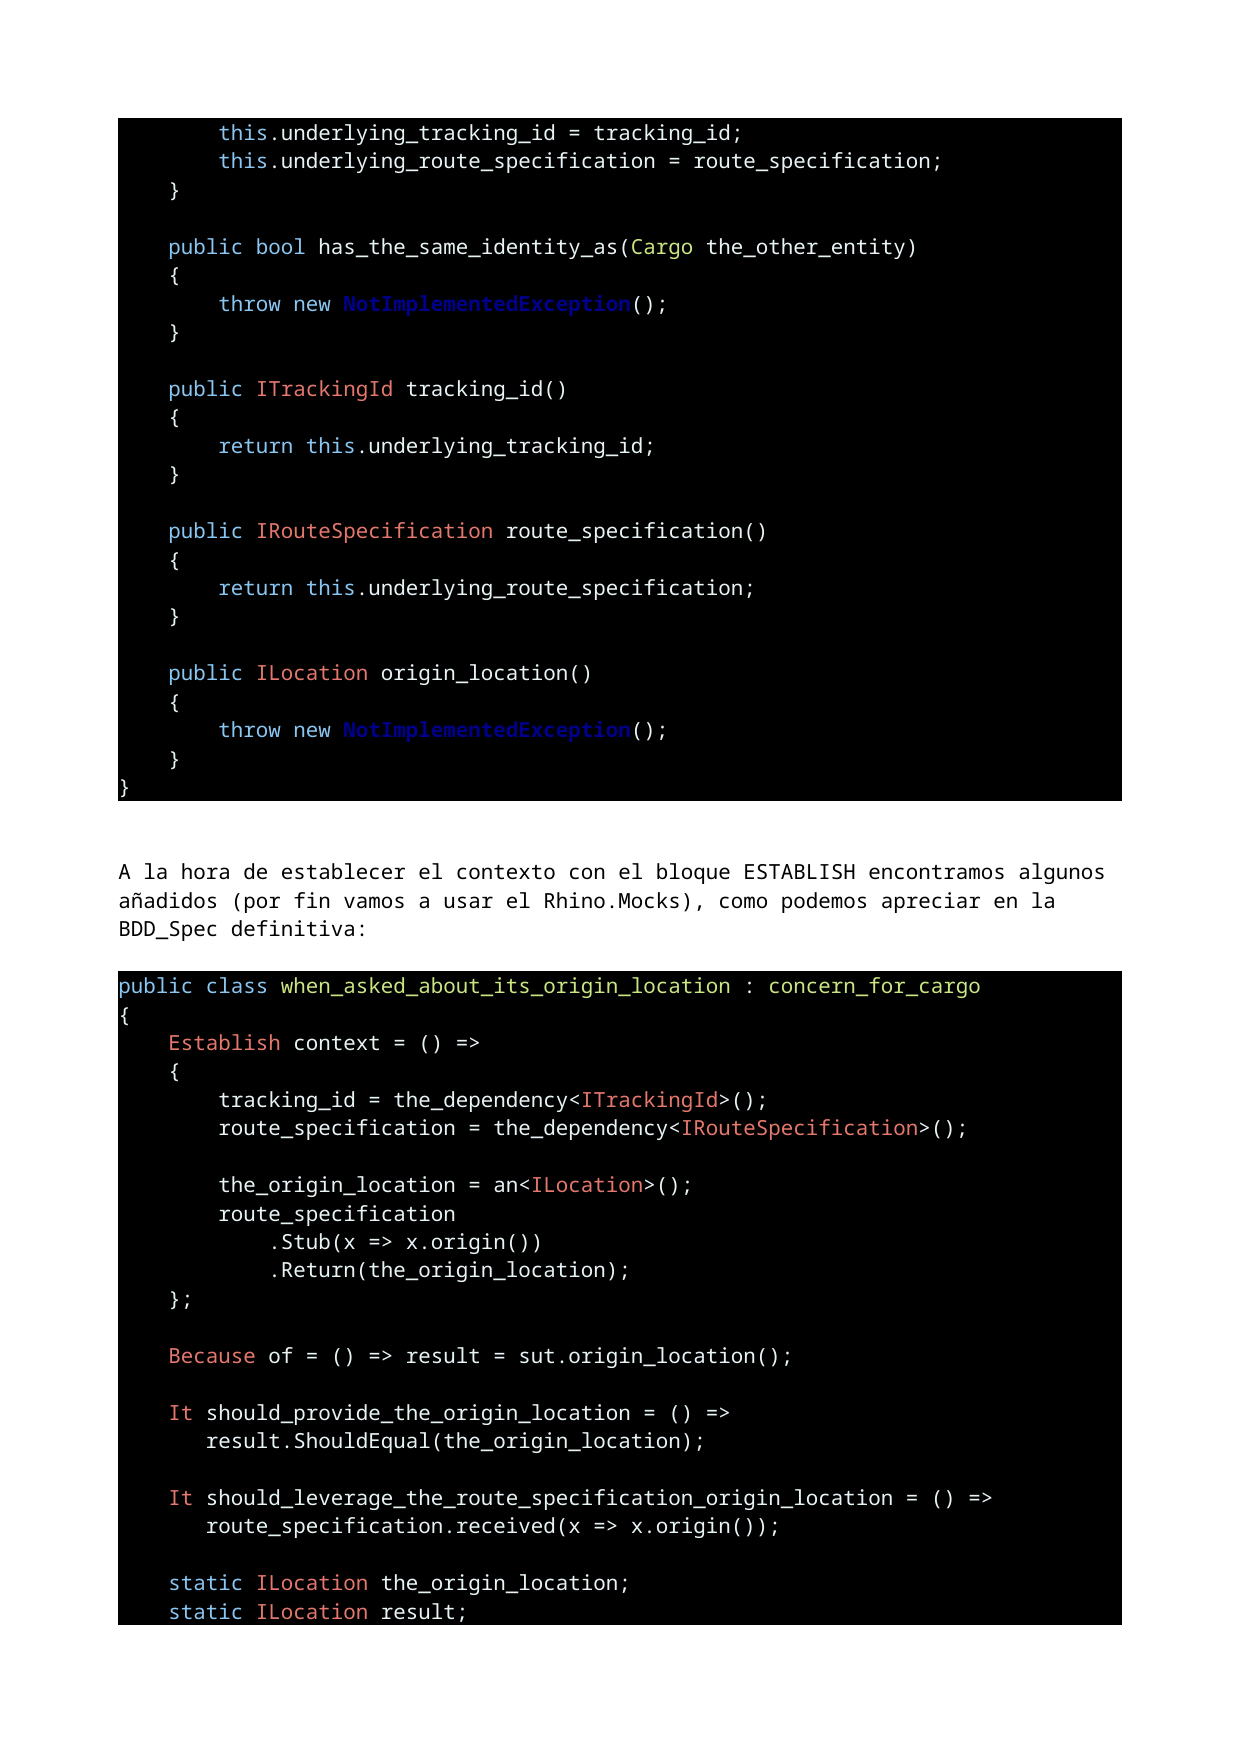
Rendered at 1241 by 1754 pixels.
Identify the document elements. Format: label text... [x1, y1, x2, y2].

text the_origin_location = an<ILocation>(); [118, 1170, 1122, 1199]
text } [118, 317, 1122, 346]
text It should_provide_the_origin_location = () => [118, 1398, 1122, 1426]
text public class when_asked_about_its_origin_location : concern_for_cargo [118, 971, 1122, 1000]
text public ITrackingId tracking_id() [118, 374, 1122, 402]
text public IRouteSpecification route_specification() [118, 516, 1122, 545]
text Because of = () => result = sut.origin_location(); [118, 1341, 1122, 1369]
text }; [118, 1284, 1122, 1312]
text { [118, 402, 1122, 431]
text route_specification = the_dependency<IRouteSpecification>(); [118, 1113, 1122, 1142]
text result.ShouldEqual(the_origin_location); [118, 1426, 1122, 1455]
text } [118, 744, 1122, 772]
text { [118, 545, 1122, 573]
text A la hora de establecer el contexto con el bloque ESTABLISH encontramos algunos añadidos (por fin vamos a usar el Rhino.Mocks), como podemos apreciar en la BDD_Spec definitiva: [118, 857, 1122, 943]
text } [118, 175, 1122, 203]
text return this.underlying_route_specification; [118, 573, 1122, 602]
text { [118, 687, 1122, 715]
text Establish context = () => [118, 1028, 1122, 1057]
text { [118, 1057, 1122, 1085]
text static ILocation result; [118, 1597, 1122, 1625]
text .Return(the_origin_location); [118, 1256, 1122, 1284]
text throw new NotImplementedException(); [118, 289, 1122, 317]
text this.underlying_tracking_id = tracking_id; [118, 118, 1122, 147]
text It should_leverage_the_route_specification_origin_location = () => [118, 1483, 1122, 1512]
text route_specification [118, 1199, 1122, 1227]
text { [118, 260, 1122, 289]
text public bool has_the_same_identity_as(Cargo the_other_entity) [118, 232, 1122, 260]
text { [118, 1000, 1122, 1028]
text } [118, 459, 1122, 488]
text } [118, 772, 1122, 801]
text route_specification.received(x => x.origin()); [118, 1512, 1122, 1540]
text .Stub(x => x.origin()) [118, 1227, 1122, 1256]
text return this.underlying_tracking_id; [118, 431, 1122, 459]
text tracking_id = the_dependency<ITrackingId>(); [118, 1085, 1122, 1113]
text throw new NotImplementedException(); [118, 715, 1122, 744]
text } [118, 602, 1122, 630]
text public ILocation origin_location() [118, 658, 1122, 687]
text this.underlying_route_specification = route_specification; [118, 147, 1122, 175]
text static ILocation the_origin_location; [118, 1568, 1122, 1597]
